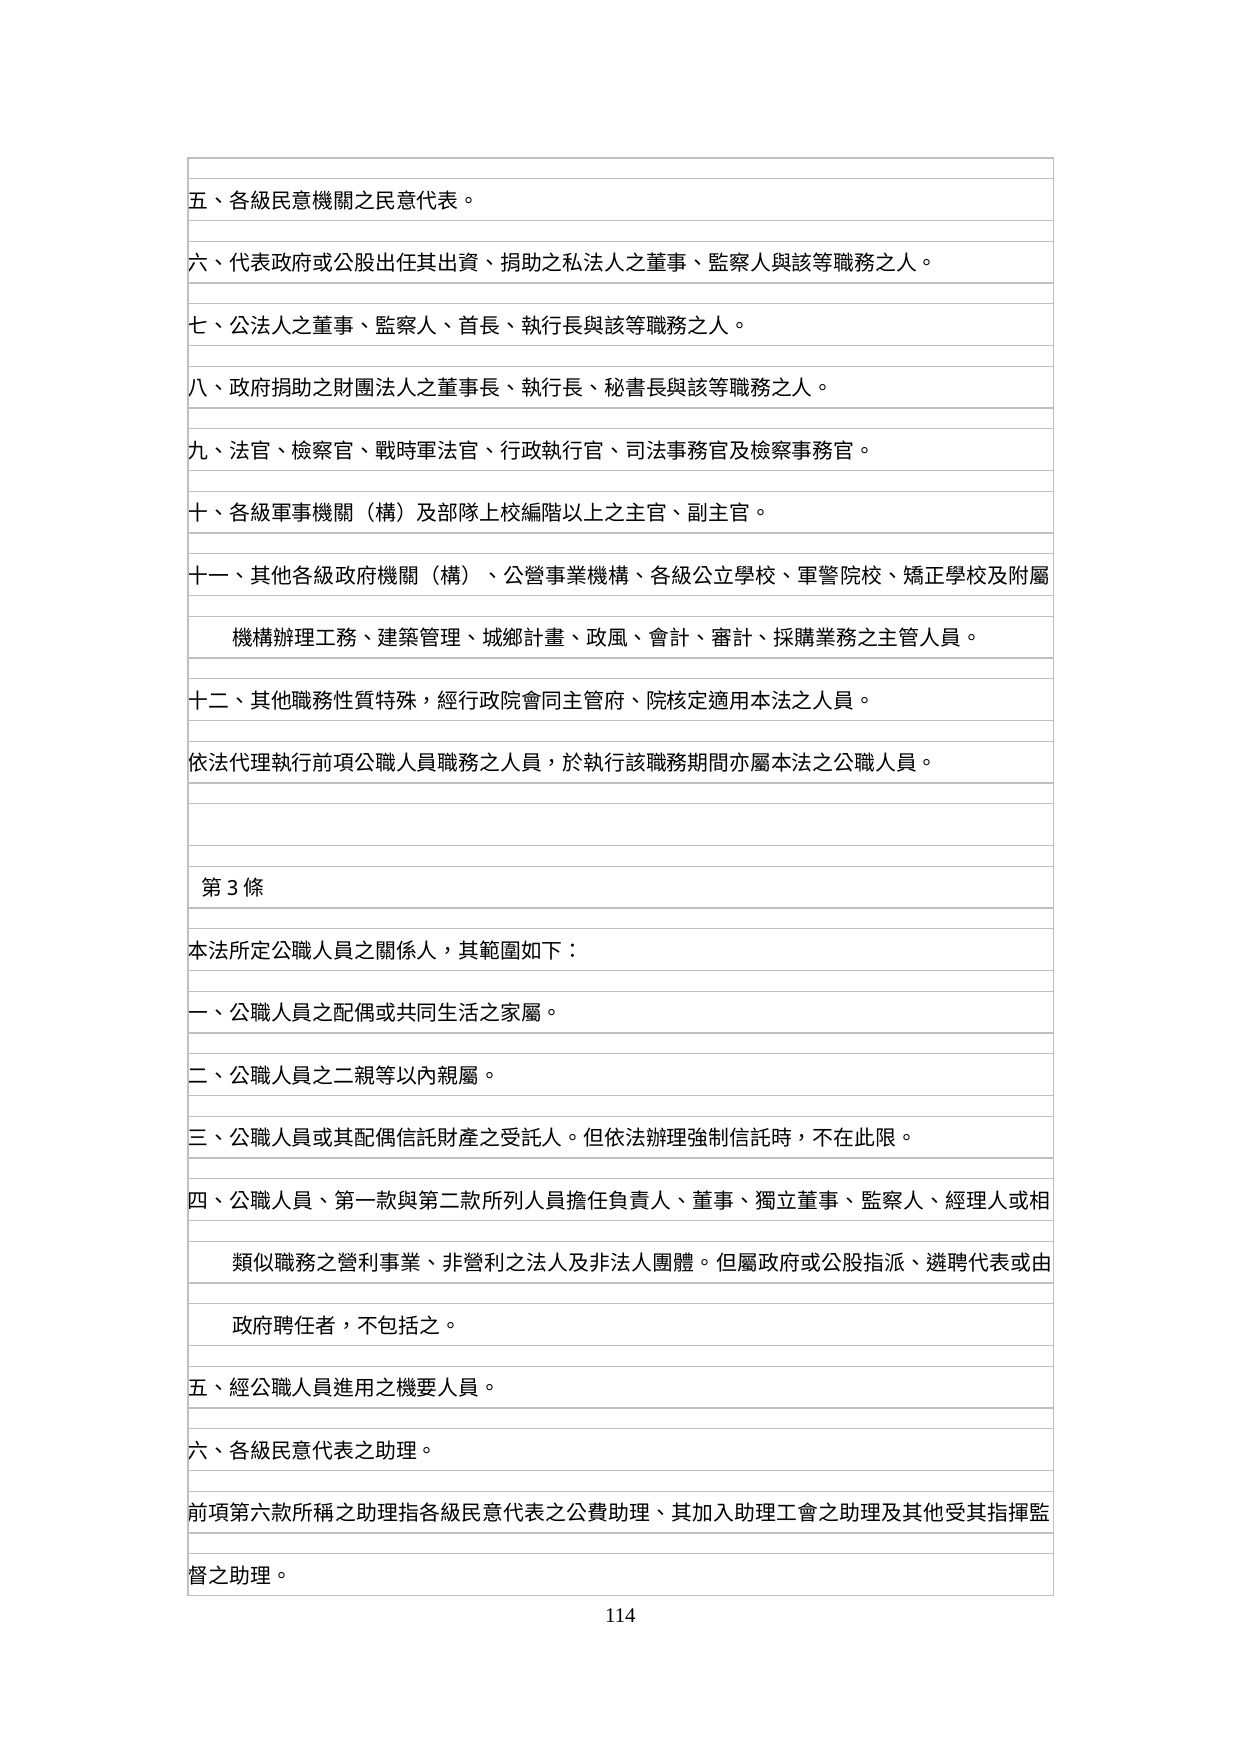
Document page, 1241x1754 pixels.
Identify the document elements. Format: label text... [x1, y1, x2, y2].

text 七、公法人之董事、監察人、首長、執行長與該等職務之人。 [189, 304, 1053, 345]
text [189, 409, 1053, 428]
text [189, 1346, 1053, 1366]
text [114, 845, 187, 907]
text [189, 284, 1053, 303]
text 督之助理。 [189, 1554, 1053, 1595]
text 四、公職人員、第一款與第二款所列人員擔任負責人、董事、獨立董事、監察人、經理人或相 [189, 1179, 1053, 1220]
text [189, 346, 1053, 366]
text [189, 534, 1053, 553]
text [189, 1409, 1053, 1428]
text [189, 159, 1053, 178]
text 第3條 [189, 867, 1053, 907]
text 九、法官、檢察官、戰時軍法官、行政執行官、司法事務官及檢察事務官。 [189, 429, 1053, 470]
text 依法代理執行前項公職人員職務之人員，於執行該職務期間亦屬本法之公職人員。 [189, 742, 1053, 782]
text [189, 1034, 1053, 1053]
text [189, 1096, 1053, 1116]
text 六、代表政府或公股出任其出資、捐助之私法人之董事、監察人與該等職務之人。 [189, 242, 1053, 282]
text 五、經公職人員進用之機要人員。 [189, 1367, 1053, 1407]
text [189, 596, 1053, 616]
text 五、各級民意機關之民意代表。 [189, 179, 1053, 220]
text 十二、其他職務性質特殊，經行政院會同主管府、院核定適用本法之人員。 [189, 679, 1053, 720]
text 本法所定公職人員之關係人，其範圍如下： [189, 929, 1053, 970]
text [1054, 845, 1146, 907]
text 十、各級軍事機關（構）及部隊上校編階以上之主官、副主官。 [189, 492, 1053, 532]
text 政府聘任者，不包括之。 [189, 1304, 1053, 1345]
text 三、公職人員或其配偶信託財產之受託人。但依法辦理強制信託時，不在此限。 [189, 1117, 1053, 1157]
text 二、公職人員之二親等以內親屬。 [189, 1054, 1053, 1095]
text [189, 1534, 1053, 1553]
text [189, 659, 1053, 678]
text 機構辦理工務、建築管理、城鄉計畫、政風、會計、審計、採購業務之主管人員。 [189, 617, 1053, 657]
text [189, 1221, 1053, 1241]
text [189, 1159, 1053, 1178]
text [189, 721, 1053, 741]
text [189, 471, 1053, 491]
text [189, 1471, 1053, 1491]
text 前項第六款所稱之助理指各級民意代表之公費助理、其加入助理工會之助理及其他受其指揮監 [189, 1492, 1053, 1532]
text 十一、其他各級政府機關（構）、公營事業機構、各級公立學校、軍警院校、矯正學校及附屬 [189, 554, 1053, 595]
text [189, 971, 1053, 991]
text 八、政府捐助之財團法人之董事長、執行長、秘書長與該等職務之人。 [189, 367, 1053, 407]
text [189, 909, 1053, 928]
text 六、各級民意代表之助理。 [189, 1429, 1053, 1470]
text [189, 1284, 1053, 1303]
text [189, 846, 1053, 866]
text [189, 221, 1053, 241]
text 類似職務之營利事業、非營利之法人及非法人團體。但屬政府或公股指派、遴聘代表或由 [189, 1242, 1053, 1282]
text 一、公職人員之配偶或共同生活之家屬。 [189, 992, 1053, 1032]
